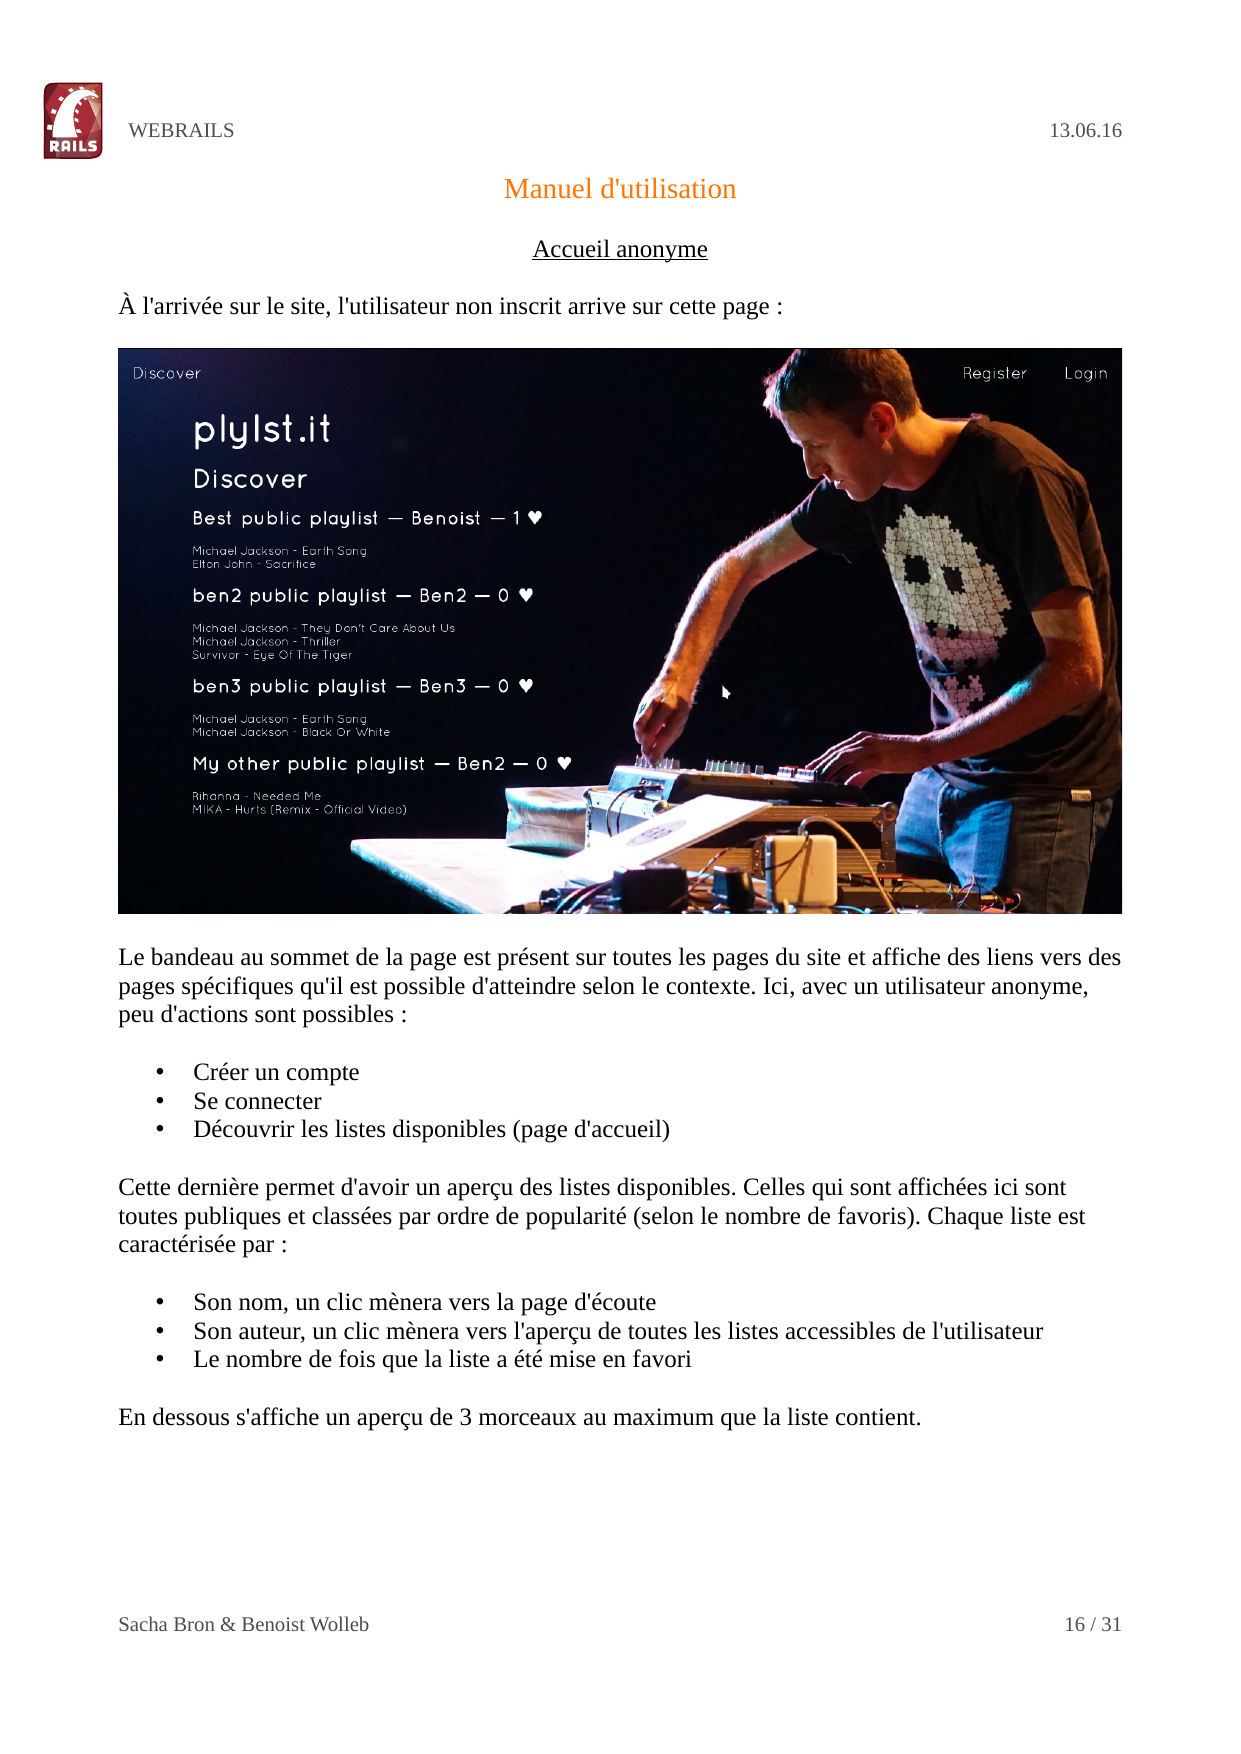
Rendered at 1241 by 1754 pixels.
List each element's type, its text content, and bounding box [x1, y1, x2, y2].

list Créer un compte [156, 1057, 1122, 1086]
subtitle Accueil anonyme [118, 234, 1122, 263]
text Le bandeau au sommet de la page est présent sur toutes les pages du site et affiche des liens vers des pages spécifiques qu'il est possible d'atteindre selon le contexte. Ici, avec un utilisateur anonyme, peu d'actions sont possibles : [118, 942, 1122, 1028]
list Se connecter [156, 1086, 1122, 1114]
text À l'arrivée sur le site, l'utilisateur non inscrit arrive sur cette page : [118, 291, 1122, 320]
text En dessous s'affiche un aperçu de 3 morceaux au maximum que la liste contient. [118, 1402, 1122, 1431]
list Découvrir les listes disponibles (page d'accueil) [156, 1114, 1122, 1143]
list Son nom, un clic mènera vers la page d'écoute [156, 1287, 1122, 1316]
list Son auteur, un clic mènera vers l'aperçu de toutes les listes accessibles de l'utilisateur [156, 1316, 1122, 1344]
text Cette dernière permet d'avoir un aperçu des listes disponibles. Celles qui sont affichées ici sont toutes publiques et classées par ordre de popularité (selon le nombre de favoris). Chaque liste est caractérisée par : [118, 1172, 1122, 1258]
list Le nombre de fois que la liste a été mise en favori [156, 1344, 1122, 1373]
subtitle Manuel d'utilisation [118, 172, 1122, 205]
picture [118, 348, 1123, 914]
